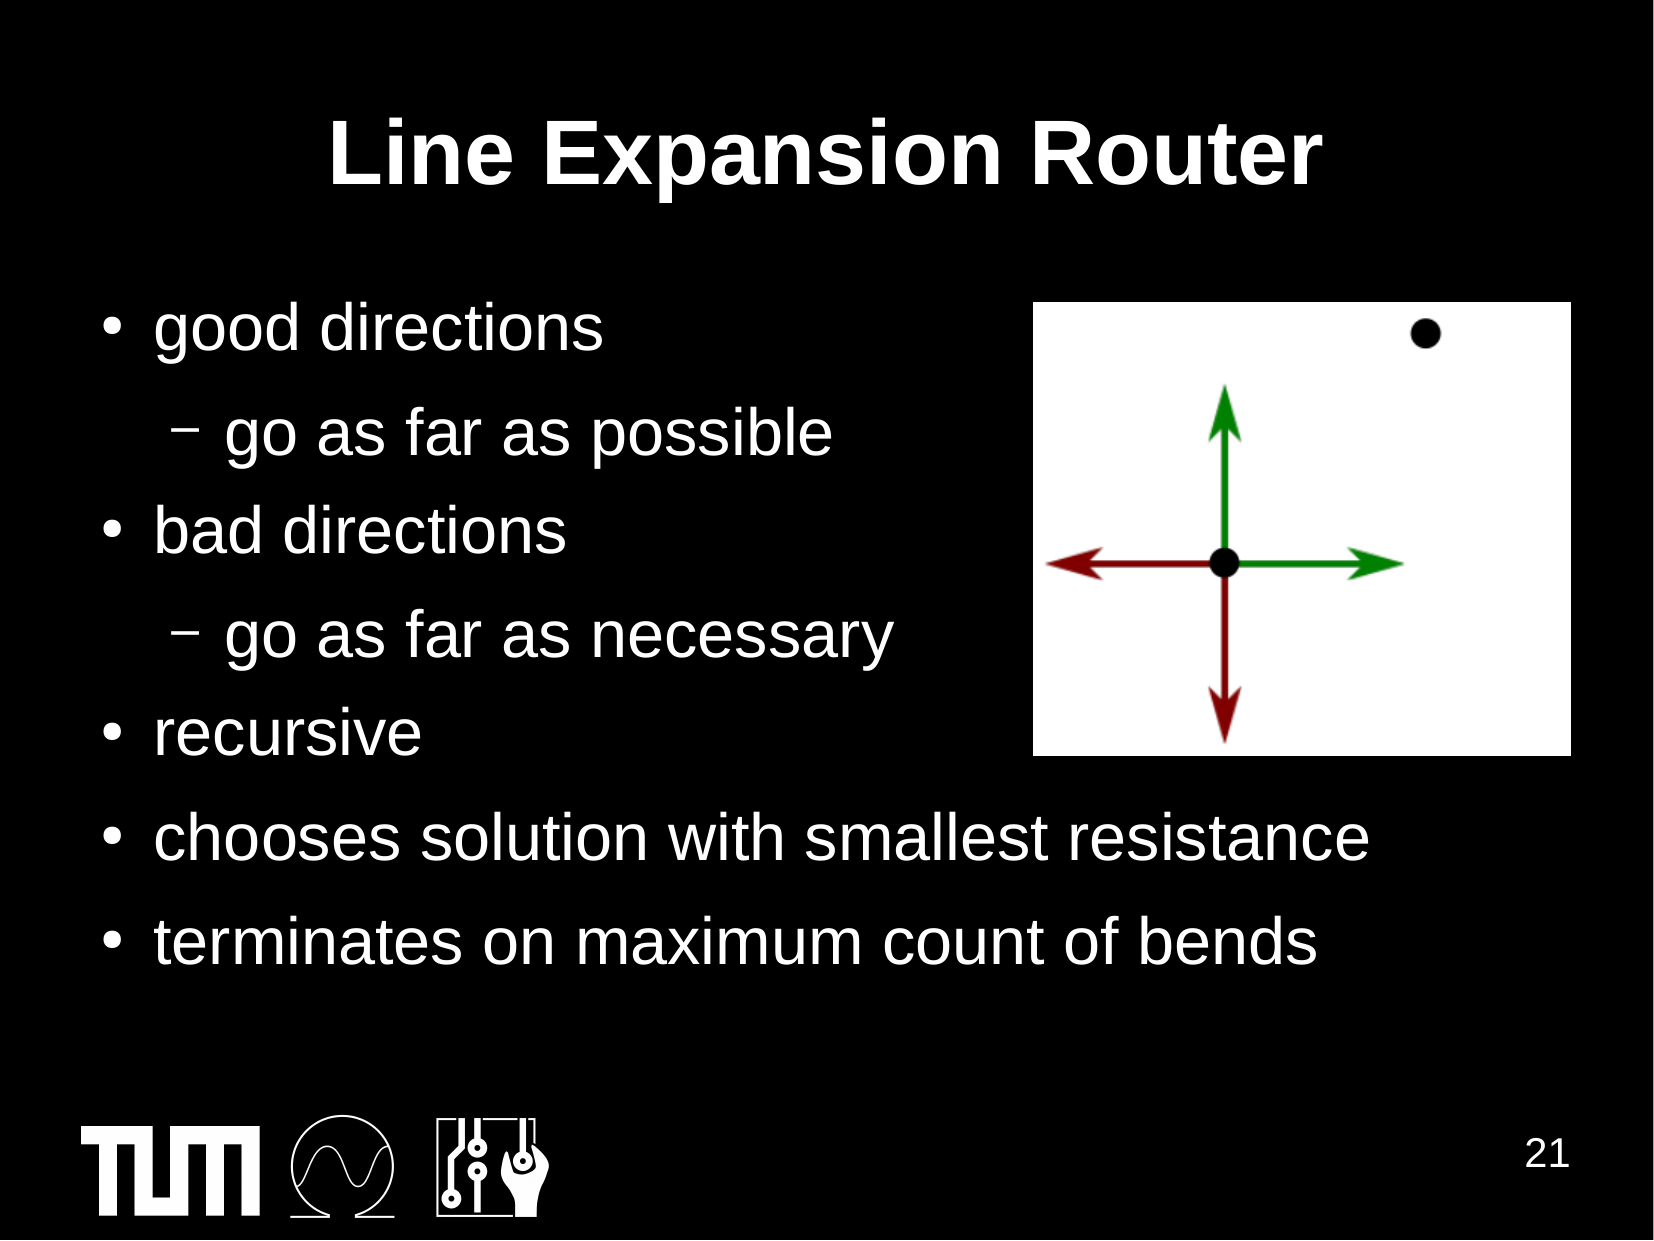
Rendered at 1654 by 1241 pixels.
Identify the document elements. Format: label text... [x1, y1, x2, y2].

picture [425, 1109, 554, 1227]
picture [1033, 302, 1571, 756]
picture [63, 1108, 272, 1227]
list good directions go as far as possible bad directions go as far as necessary recursive chooses solution with smallest resistance terminates on maximum count of bends [82, 290, 1571, 1109]
picture [283, 1109, 402, 1227]
title Line Expansion Router [82, 49, 1571, 257]
